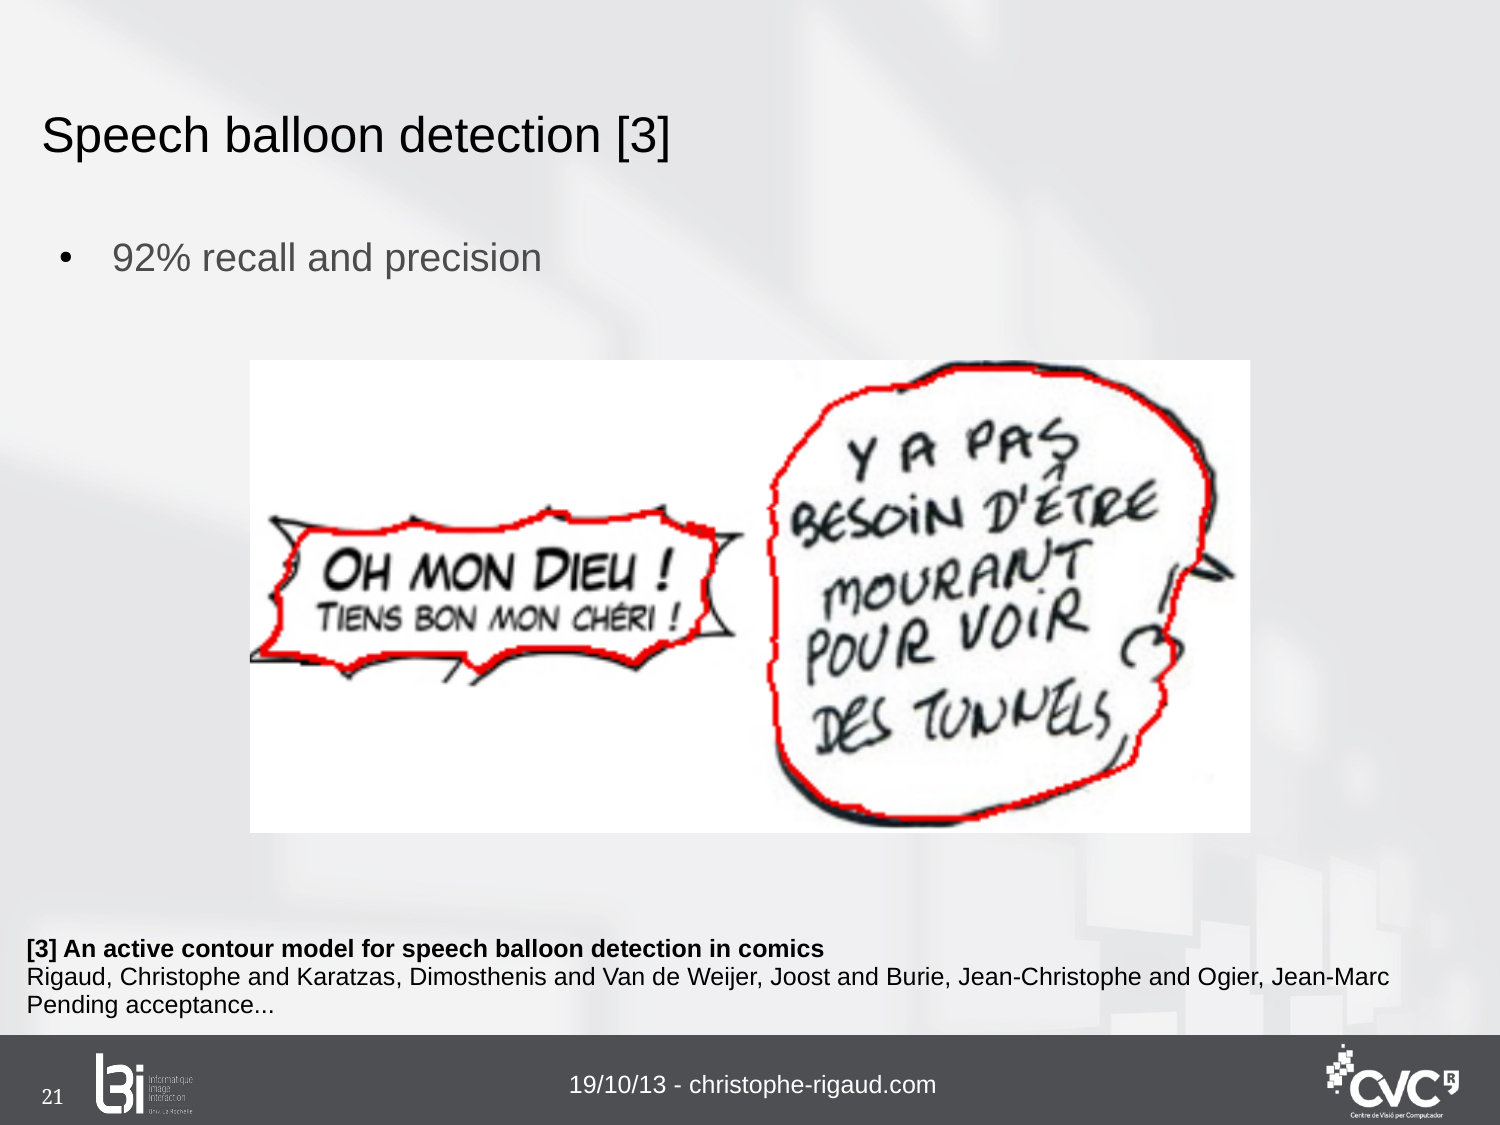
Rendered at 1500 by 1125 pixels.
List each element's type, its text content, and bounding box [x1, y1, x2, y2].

picture [0, 0, 1500, 1125]
title Speech balloon detection [3] [41, 41, 1459, 229]
text_box 19/10/13 - christophe-rigaud.com [219, 1063, 1447, 1106]
list 92% recall and precision [41, 235, 1459, 927]
text_box [3] An active contour model for speech balloon detection in comics Rigaud, Christophe and Karatzas, Dimosthenis and Van de Weijer, Joost and Burie, Jean-Christophe and Ogier, Jean-Marc Pending acceptance... [11, 927, 1477, 1027]
